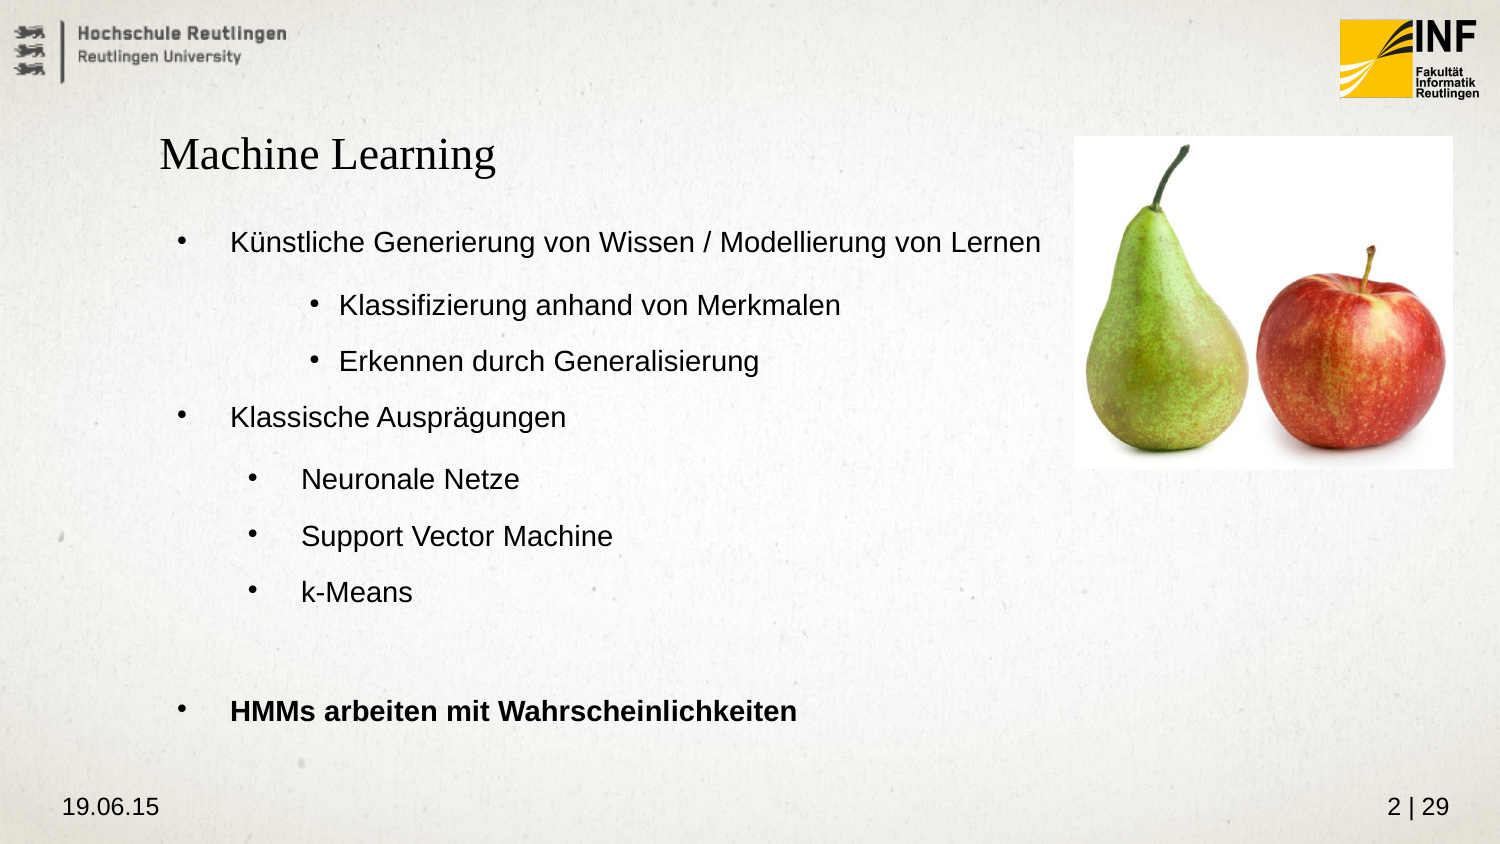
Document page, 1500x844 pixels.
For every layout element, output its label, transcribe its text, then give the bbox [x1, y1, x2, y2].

list Künstliche Generierung von Wissen / Modellierung von Lernen Klassifizierung anhand von Merkmalen Erkennen durch Generalisierung Klassische Ausprägungen Neuronale Netze Support Vector Machine k-Means HMMs arbeiten mit Wahrscheinlichkeiten [159, 224, 1341, 732]
title Machine Learning [159, 118, 1341, 188]
picture [0, 0, 1500, 844]
